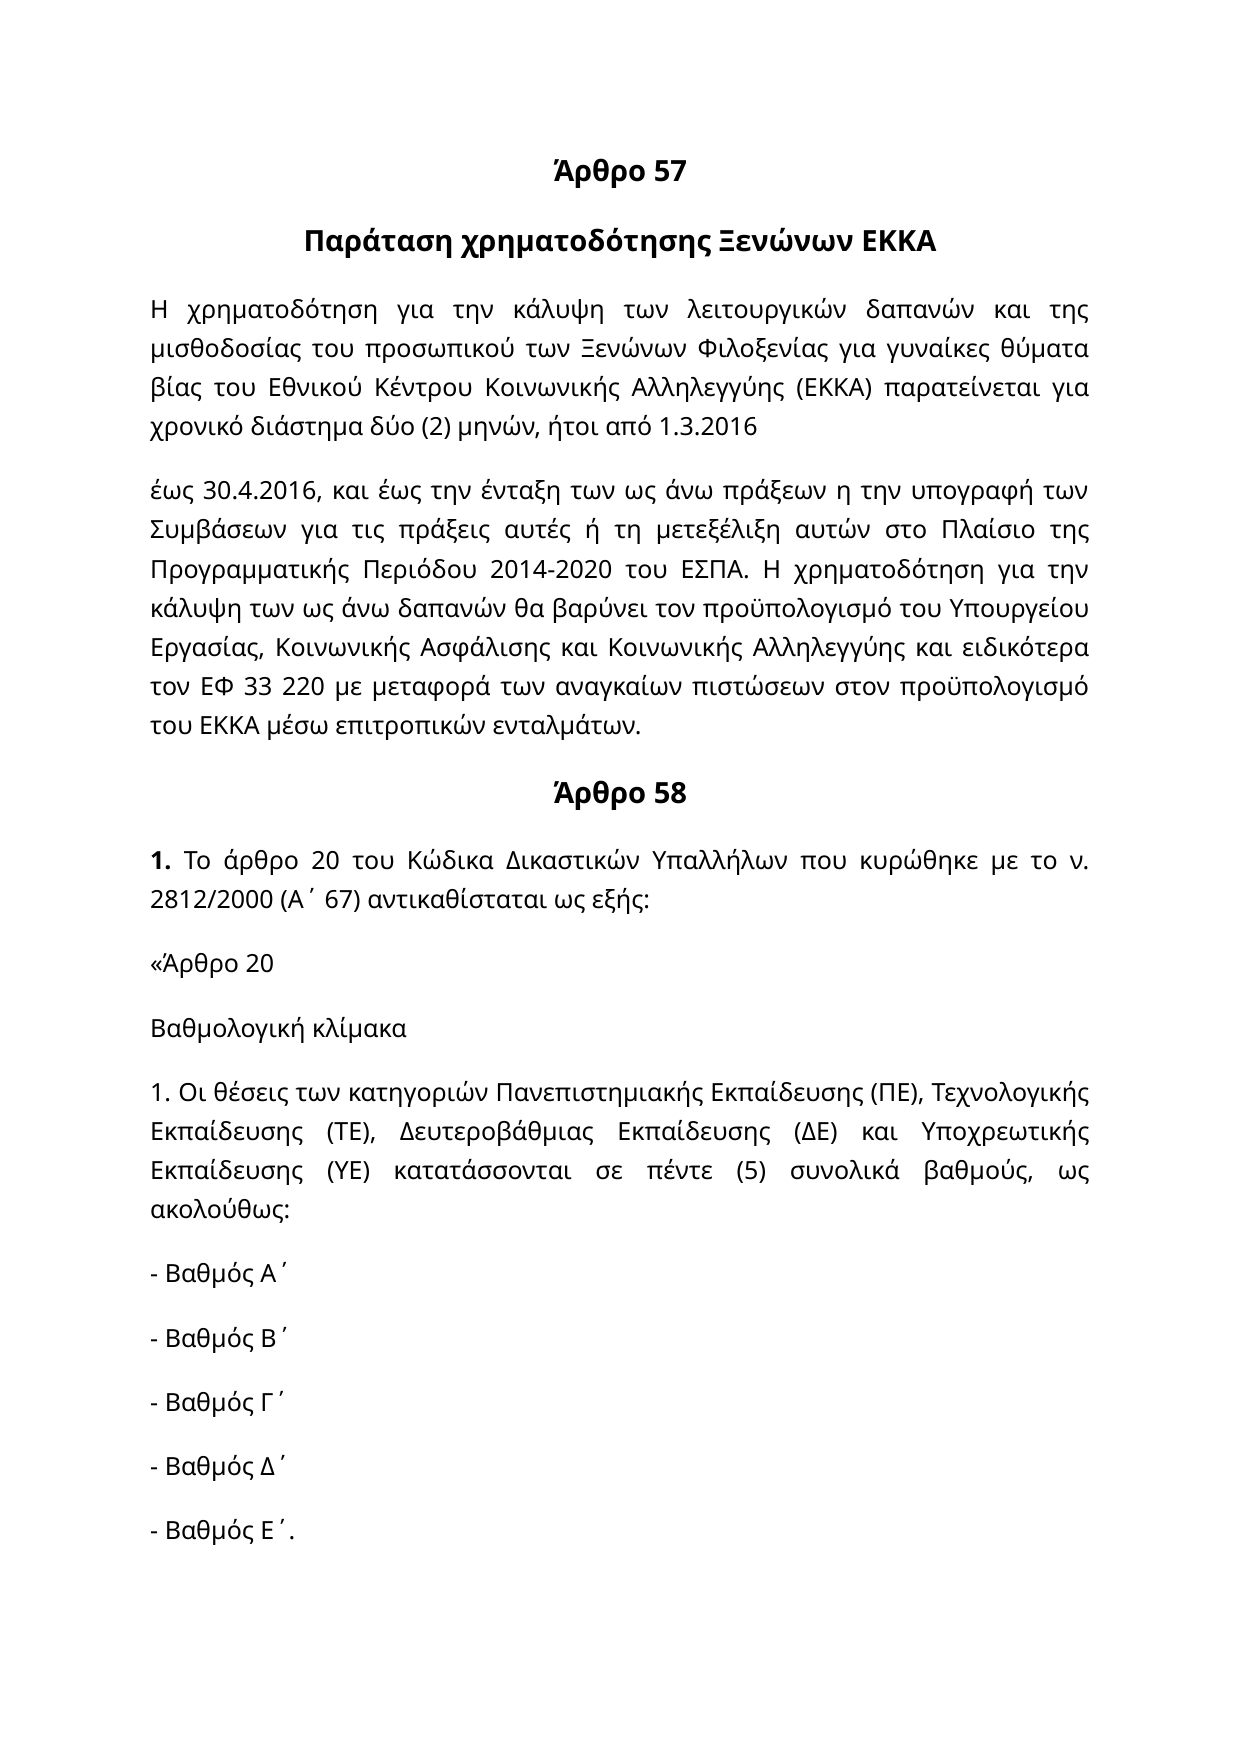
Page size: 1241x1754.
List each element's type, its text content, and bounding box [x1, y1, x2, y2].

text - Βαθμός Α΄ [150, 1256, 1090, 1290]
subtitle Άρθρο 57 [150, 150, 1090, 190]
text έως 30.4.2016, και έως την ένταξη των ως άνω πράξεων η την υπογραφή των Συμβάσεων για τις πράξεις αυτές ή τη μετεξέλιξη αυτών στο Πλαίσιο της Προγραμματικής Περιόδου 2014-2020 του ΕΣΠΑ. Η χρηματοδότηση για την κάλυψη των ως άνω δαπανών θα βαρύνει τον προϋπολογισμό του Υπουργείου Εργασίας, Κοινωνικής Ασφάλισης και Κοινωνικής Αλληλεγγύης και ειδικότερα τον ΕΦ 33 220 με μεταφορά των αναγκαίων πιστώσεων στον προϋπολογισμό του ΕΚΚΑ μέσω επιτροπικών ενταλμάτων. [150, 473, 1090, 742]
text - Βαθμός Γ΄ [150, 1384, 1090, 1418]
text 1. Οι θέσεις των κατηγοριών Πανεπιστημιακής Εκπαίδευσης (ΠΕ), Τεχνολογικής Εκπαίδευσης (TE), Δευτεροβάθμιας Εκπαίδευσης (ΔΕ) και Υποχρεωτικής Εκπαίδευσης (ΥΕ) κατατάσσονται σε πέντε (5) συνολικά βαθμούς, ως ακολούθως: [150, 1074, 1090, 1226]
text - Βαθμός Ε΄. [150, 1513, 1090, 1547]
text Η χρηματοδότηση για την κάλυψη των λειτουργικών δαπανών και της μισθοδοσίας του προσωπικού των Ξενώνων Φιλοξενίας για γυναίκες θύματα βίας του Εθνικού Κέντρου Κοινωνικής Αλληλεγγύης (ΕΚΚΑ) παρατείνεται για χρονικό διάστημα δύο (2) μηνών, ήτοι από 1.3.2016 [150, 291, 1090, 443]
subtitle Άρθρο 58 [150, 772, 1090, 812]
text - Βαθμός Δ΄ [150, 1448, 1090, 1483]
subtitle Παράταση χρηματοδότησης Ξενώνων ΕΚΚΑ [150, 221, 1090, 260]
text Βαθμολογική κλίμακα [150, 1010, 1090, 1044]
text - Βαθμός Β΄ [150, 1320, 1090, 1354]
text «Άρθρο 20 [150, 946, 1090, 980]
text 1. Το άρθρο 20 του Κώδικα Δικαστικών Υπαλλήλων που κυρώθηκε με το ν. 2812/2000 (Α΄ 67) αντικαθίσταται ως εξής: [150, 843, 1090, 916]
